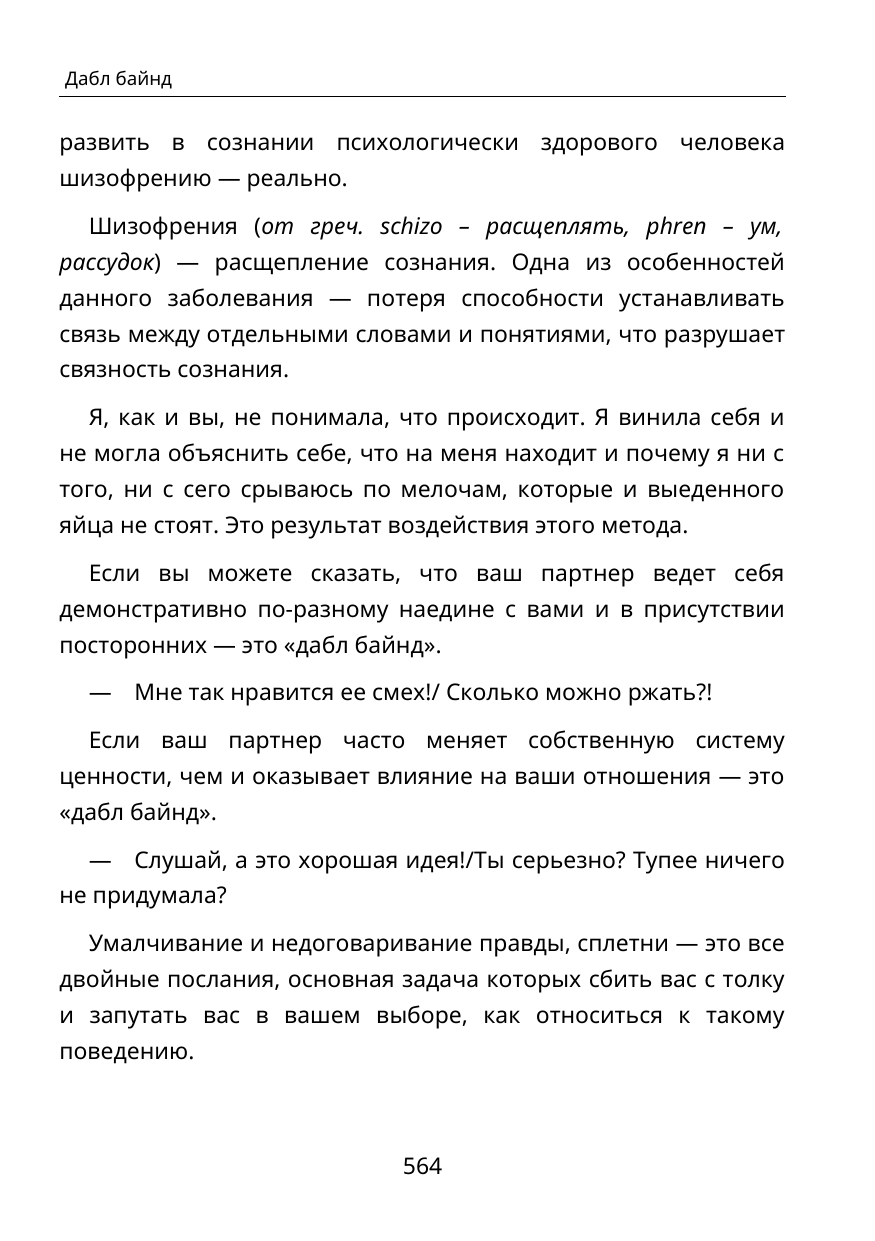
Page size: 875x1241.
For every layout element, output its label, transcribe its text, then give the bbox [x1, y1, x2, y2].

text Умалчивание и недоговаривание правды, сплетни — это все двойные послания, основная задача которых сбить вас с толку и запутать вас в вашем выборе, как относиться к такому поведению. [59, 927, 786, 1066]
text Шизофрения (от греч. schizo – расщеплять, phren – ум, рассудок) — расщепление сознания. Одна из особенностей данного заболевания — потеря способности устанавливать связь между отдельными словами и понятиями, что разрушает связность сознания. [59, 210, 786, 385]
list Мне так нравится ее смех!/ Сколько можно ржать?! [59, 676, 786, 707]
text Если ваш партнер часто меняет собственную систему ценности, чем и оказывает влияние на ваши отношения — это «дабл байнд». [59, 724, 786, 827]
text Я, как и вы, не понимала, что происходит. Я винила себя и не могла объяснить себе, что на меня находит и почему я ни с того, ни с сего срываюсь по мелочам, которые и выеденного яйца не стоят. Это результат воздействия этого метода. [59, 401, 786, 540]
text Если вы можете сказать, что ваш партнер ведет себя демонстративно по-разному наедине с вами и в присутствии посторонних — это «дабл байнд». [59, 557, 786, 660]
list Слушай, а это хорошая идея!/Ты серьезно? Тупее ничего не придумала? [59, 843, 786, 911]
text развить в сознании психологически здорового человека шизофрению — реально. [59, 126, 786, 193]
